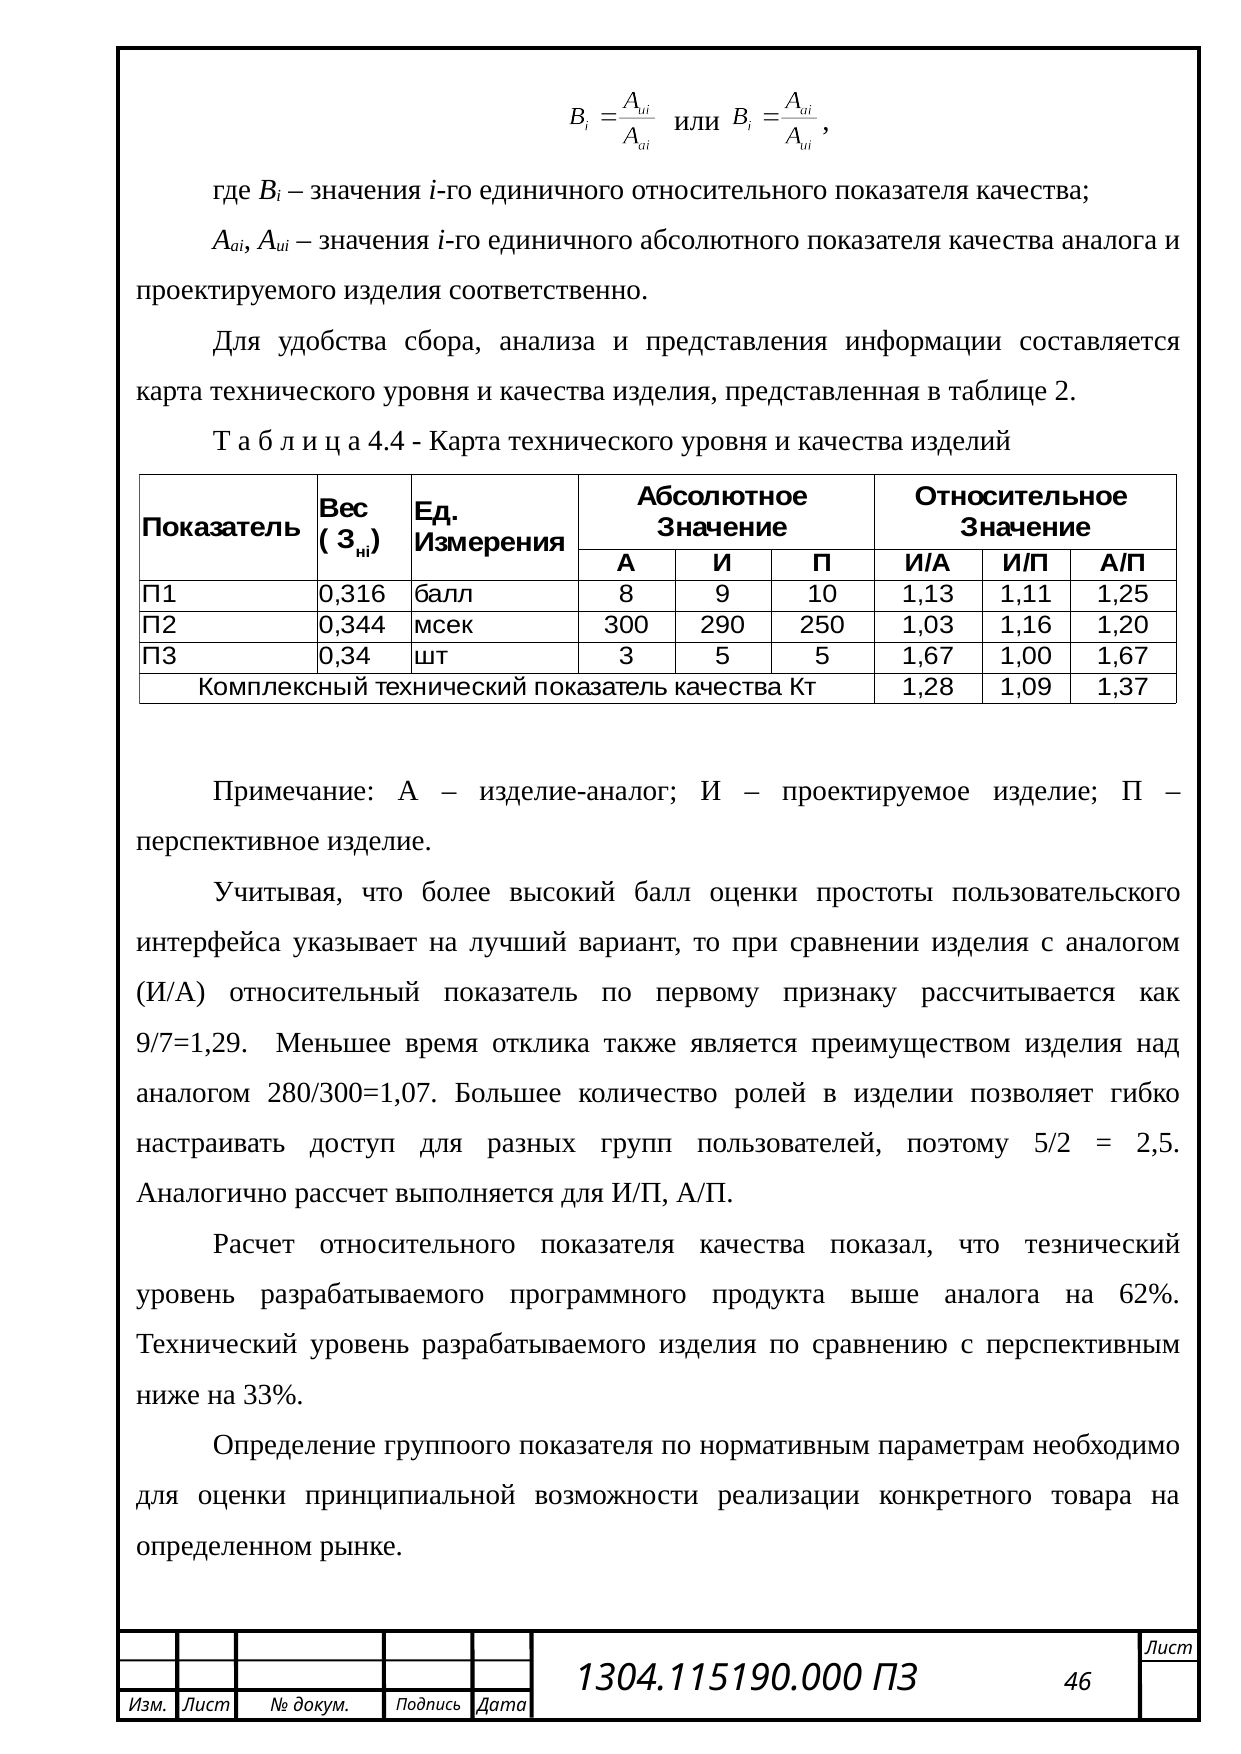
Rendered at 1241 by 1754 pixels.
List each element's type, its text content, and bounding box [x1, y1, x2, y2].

text где Вi – значения i-го единичного относительного показателя качества; [136, 172, 1181, 205]
text Ааi, Аиi – значения i-го единичного абсолютного показателя качества аналога и проектируемого изделия соответственно. [136, 222, 1181, 306]
text Учитывая, что более высокий балл оценки простоты пользовательского интерфейса указывает на лучший вариант, то при сравнении изделия с аналогом (И/А) относительный показатель по первому признаку рассчитывается как 9/7=1,29. Меньшее время отклика также является преимуществом изделия над аналогом 280/300=1,07. Большее количество ролей в изделии позволяет гибко настраивать доступ для разных групп пользователей, поэтому 5/2 = 2,5. Аналогично рассчет выполняется для И/П, А/П. [136, 874, 1181, 1209]
text Для удобства сбора, анализа и представления информации составляется карта технического уровня и качества изделия, представленная в таблице 2. [136, 323, 1181, 407]
text Т а б л и ц а 4.4 - Карта технического уровня и качества изделий [136, 423, 1181, 457]
text Расчет относительного показателя качества показал, что тезнический уровень разрабатываемого программного продукта выше аналога на 62%. Технический уровень разрабатываемого изделия по сравнению с перспективным ниже на 33%. [136, 1226, 1181, 1410]
text Примечание: А – изделие-аналог; И – проектируемое изделие; П – перспективное изделие. [136, 773, 1181, 857]
text Определение группоого показателя по нормативным параметрам необходимо для оценки принципиальной возможности реализации конкретного товара на определенном рынке. [136, 1427, 1181, 1561]
text или , [136, 85, 1181, 155]
